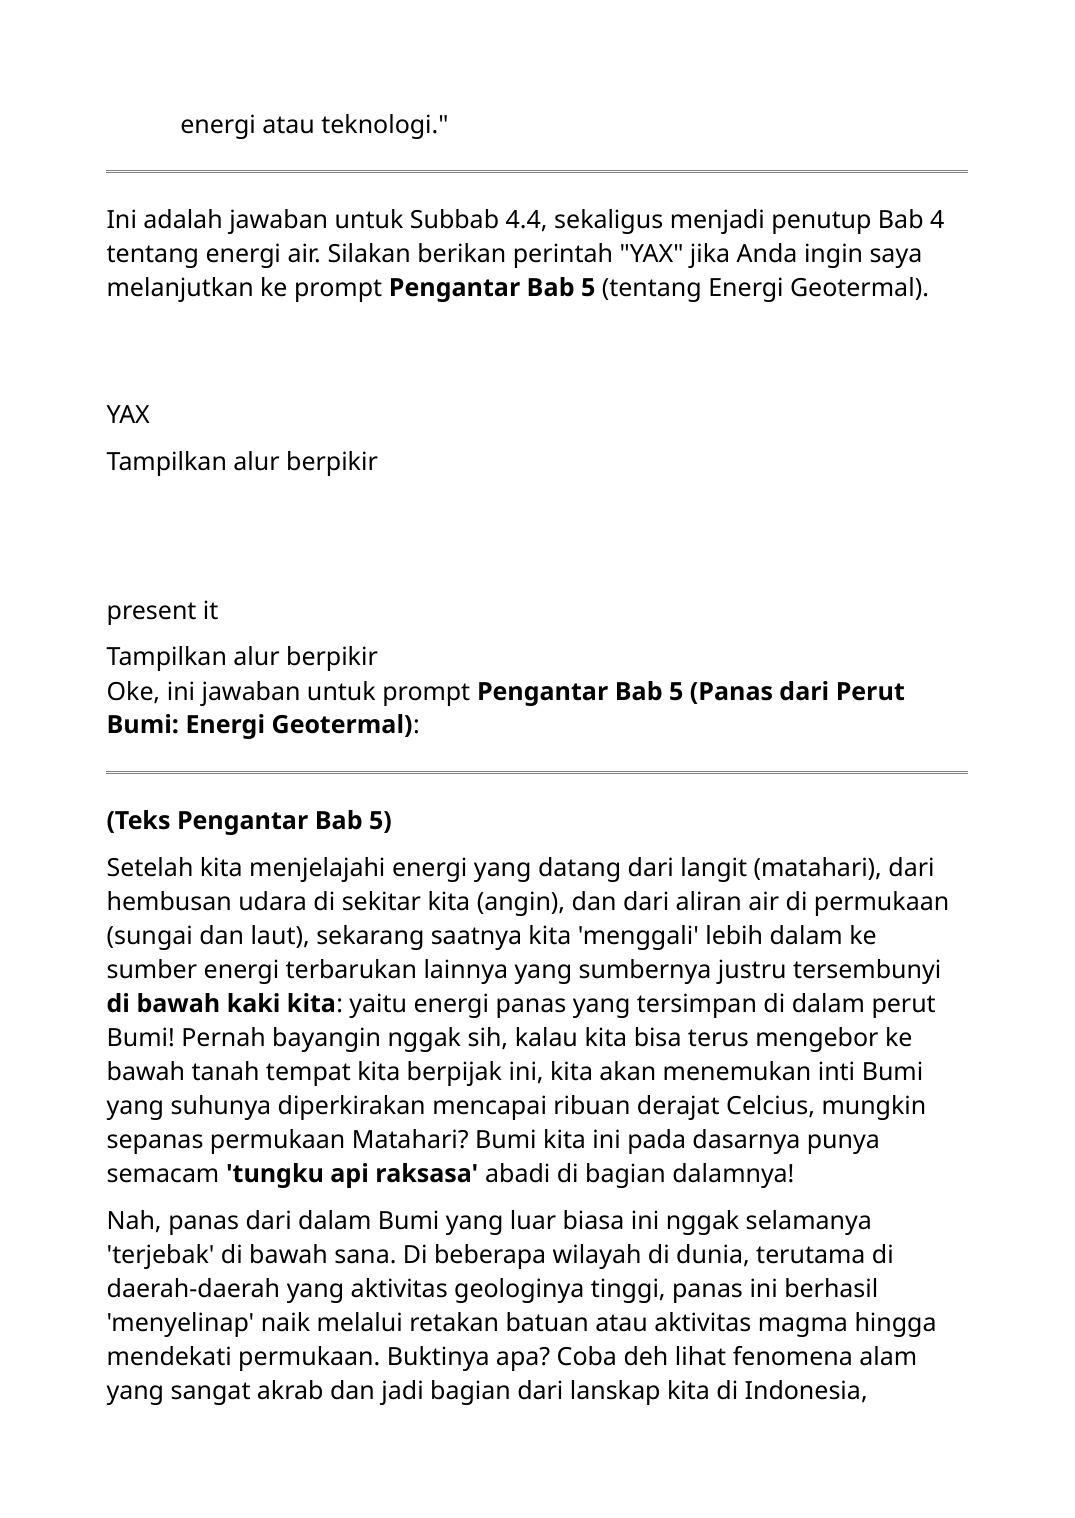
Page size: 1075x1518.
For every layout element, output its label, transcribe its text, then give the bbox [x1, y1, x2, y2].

text Setelah kita menjelajahi energi yang datang dari langit (matahari), dari hembusan udara di sekitar kita (angin), dan dari aliran air di permukaan (sungai dan laut), sekarang saatnya kita 'menggali' lebih dalam ke sumber energi terbarukan lainnya yang sumbernya justru tersembunyi di bawah kaki kita: yaitu energi panas yang tersimpan di dalam perut Bumi! Pernah bayangin nggak sih, kalau kita bisa terus mengebor ke bawah tanah tempat kita berpijak ini, kita akan menemukan inti Bumi yang suhunya diperkirakan mencapai ribuan derajat Celcius, mungkin sepanas permukaan Matahari? Bumi kita ini pada dasarnya punya semacam 'tungku api raksasa' abadi di bagian dalamnya! [106, 849, 968, 1190]
text Oke, ini jawaban untuk prompt Pengantar Bab 5 (Panas dari Perut Bumi: Energi Geotermal): [106, 673, 968, 741]
text (Teks Pengantar Bab 5) [106, 803, 968, 837]
text YAX [106, 397, 968, 431]
text Ini adalah jawaban untuk Subbab 4.4, sekaligus menjadi penutup Bab 4 tentang energi air. Silakan berikan perintah "YAX" jika Anda ingin saya melanjutkan ke prompt Pengantar Bab 5 (tentang Energi Geotermal). [106, 202, 968, 304]
list energi atau teknologi." [151, 106, 968, 141]
text present it [106, 592, 968, 627]
text Nah, panas dari dalam Bumi yang luar biasa ini nggak selamanya 'terjebak' di bawah sana. Di beberapa wilayah di dunia, terutama di daerah-daerah yang aktivitas geologinya tinggi, panas ini berhasil 'menyelinap' naik melalui retakan batuan atau aktivitas magma hingga mendekati permukaan. Buktinya apa? Coba deh lihat fenomena alam yang sangat akrab dan jadi bagian dari lanskap kita di Indonesia, [106, 1202, 968, 1407]
text Tampilkan alur berpikir [106, 639, 968, 673]
text Tampilkan alur berpikir [106, 444, 968, 478]
